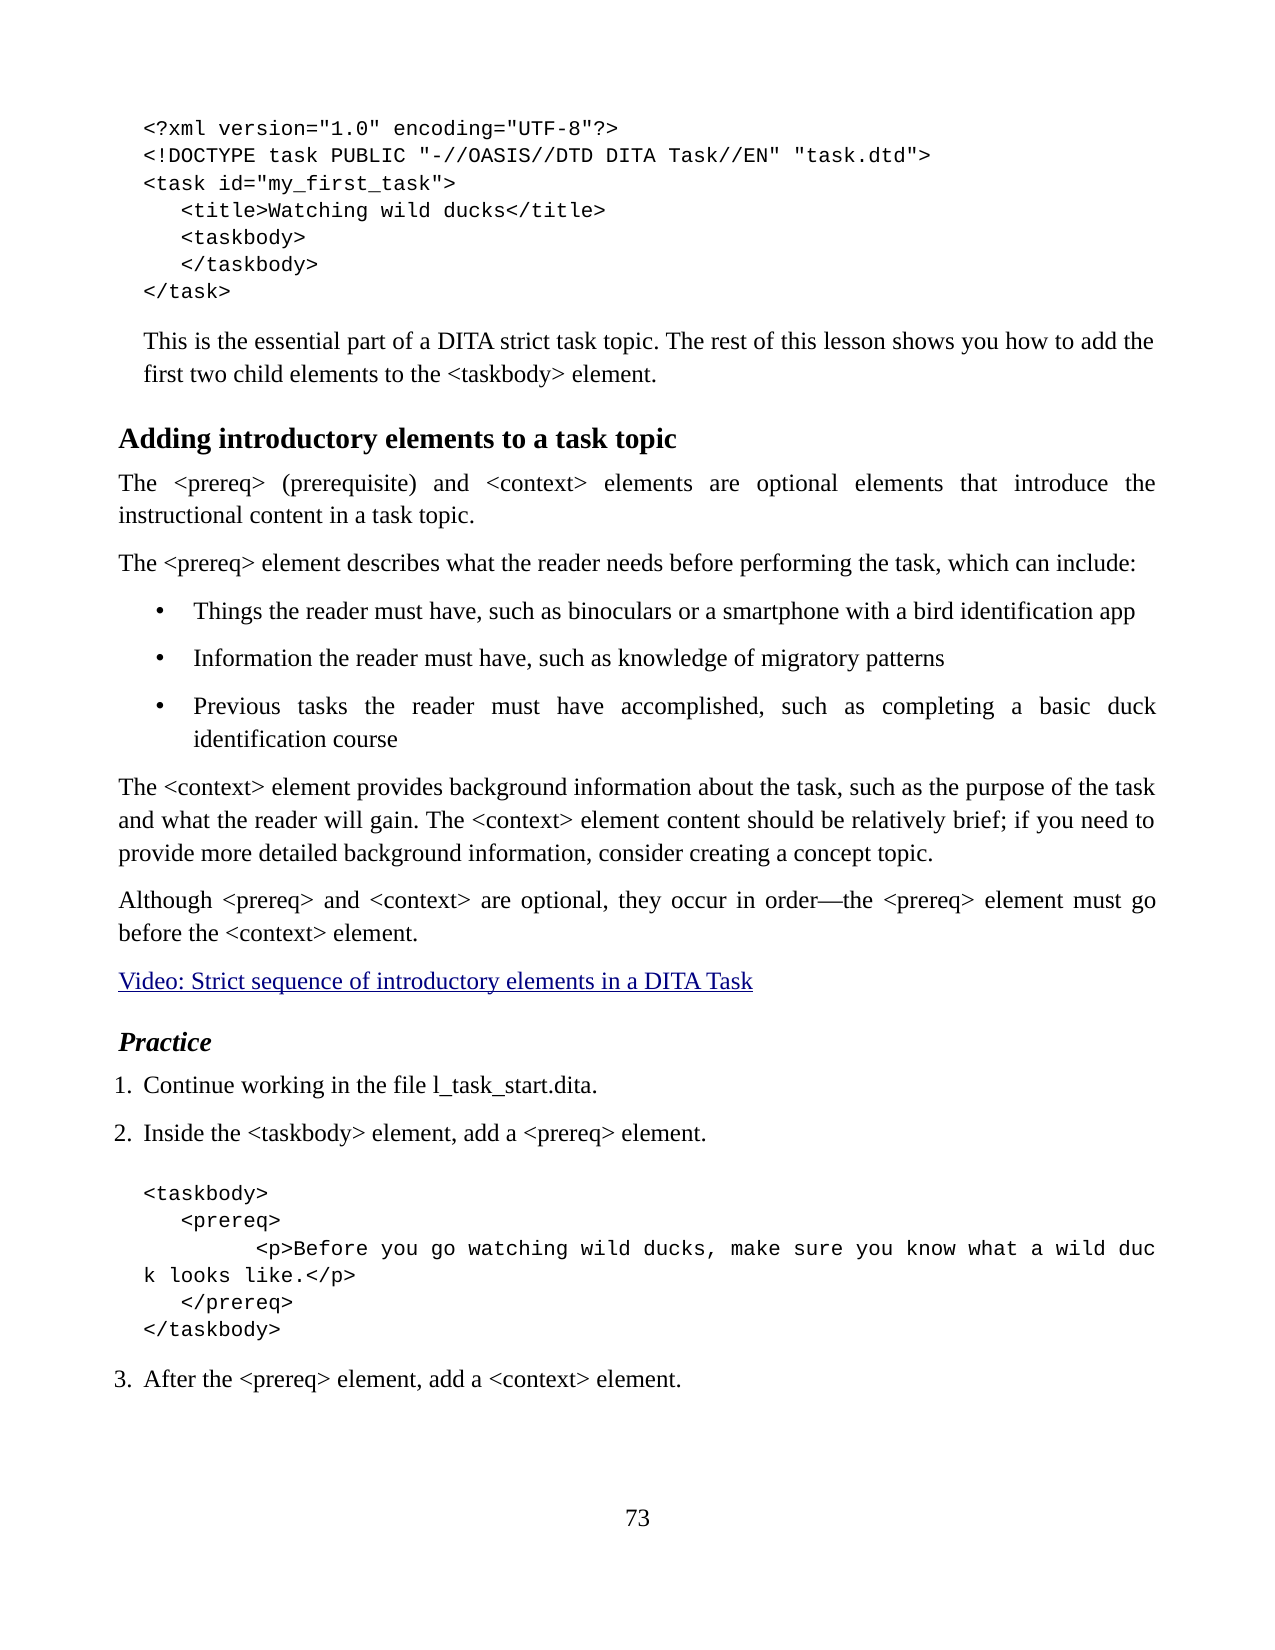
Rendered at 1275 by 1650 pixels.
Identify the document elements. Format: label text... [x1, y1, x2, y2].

text The <context> element provides background information about the task, such as the purpose of the task and what the reader will gain. The <context> element content should be relatively brief; if you need to provide more detailed background information, consider creating a concept topic. [118, 772, 1157, 866]
list Previous tasks the reader must have accomplished, such as completing a basic duck identification course [156, 691, 1157, 753]
subtitle Practice [118, 1026, 1157, 1058]
list Inside the <taskbody> element, add a <prereq> element. [118, 1118, 1157, 1147]
text Although <prereq> and <context> are optional, they occur in order—the <prereq> element must go before the <context> element. [118, 885, 1157, 947]
list This is the essential part of a DITA strict task topic. The rest of this lesson shows you how to add the first two child elements to the <taskbody> element. [118, 326, 1157, 388]
text Video: Strict sequence of introductory elements in a DITA Task [118, 966, 1157, 995]
list <?xml version="1.0" encoding="UTF-8"?> <!DOCTYPE task PUBLIC "-//OASIS//DTD DITA Task//EN" "task.dtd"> <task id="my_first_task"> <title>Watching wild ducks</title> <taskbody> </taskbody> </task> [118, 118, 1157, 305]
list <taskbody> <prereq> <p>Before you go watching wild ducks, make sure you know what a wild duck looks like.</p> </prereq> </taskbody> [118, 1183, 1157, 1343]
text The <prereq> element describes what the reader needs before performing the task, which can include: [118, 548, 1157, 577]
list After the <prereq> element, add a <context> element. [118, 1364, 1157, 1393]
text The <prereq> (prerequisite) and <context> elements are optional elements that introduce the instructional content in a task topic. [118, 468, 1157, 529]
subtitle Adding introductory elements to a task topic [118, 421, 1157, 455]
list Information the reader must have, such as knowledge of migratory patterns [156, 643, 1157, 672]
list Continue working in the file l_task_start.dita. [118, 1070, 1157, 1099]
list Things the reader must have, such as binoculars or a smartphone with a bird identification app [156, 596, 1157, 624]
